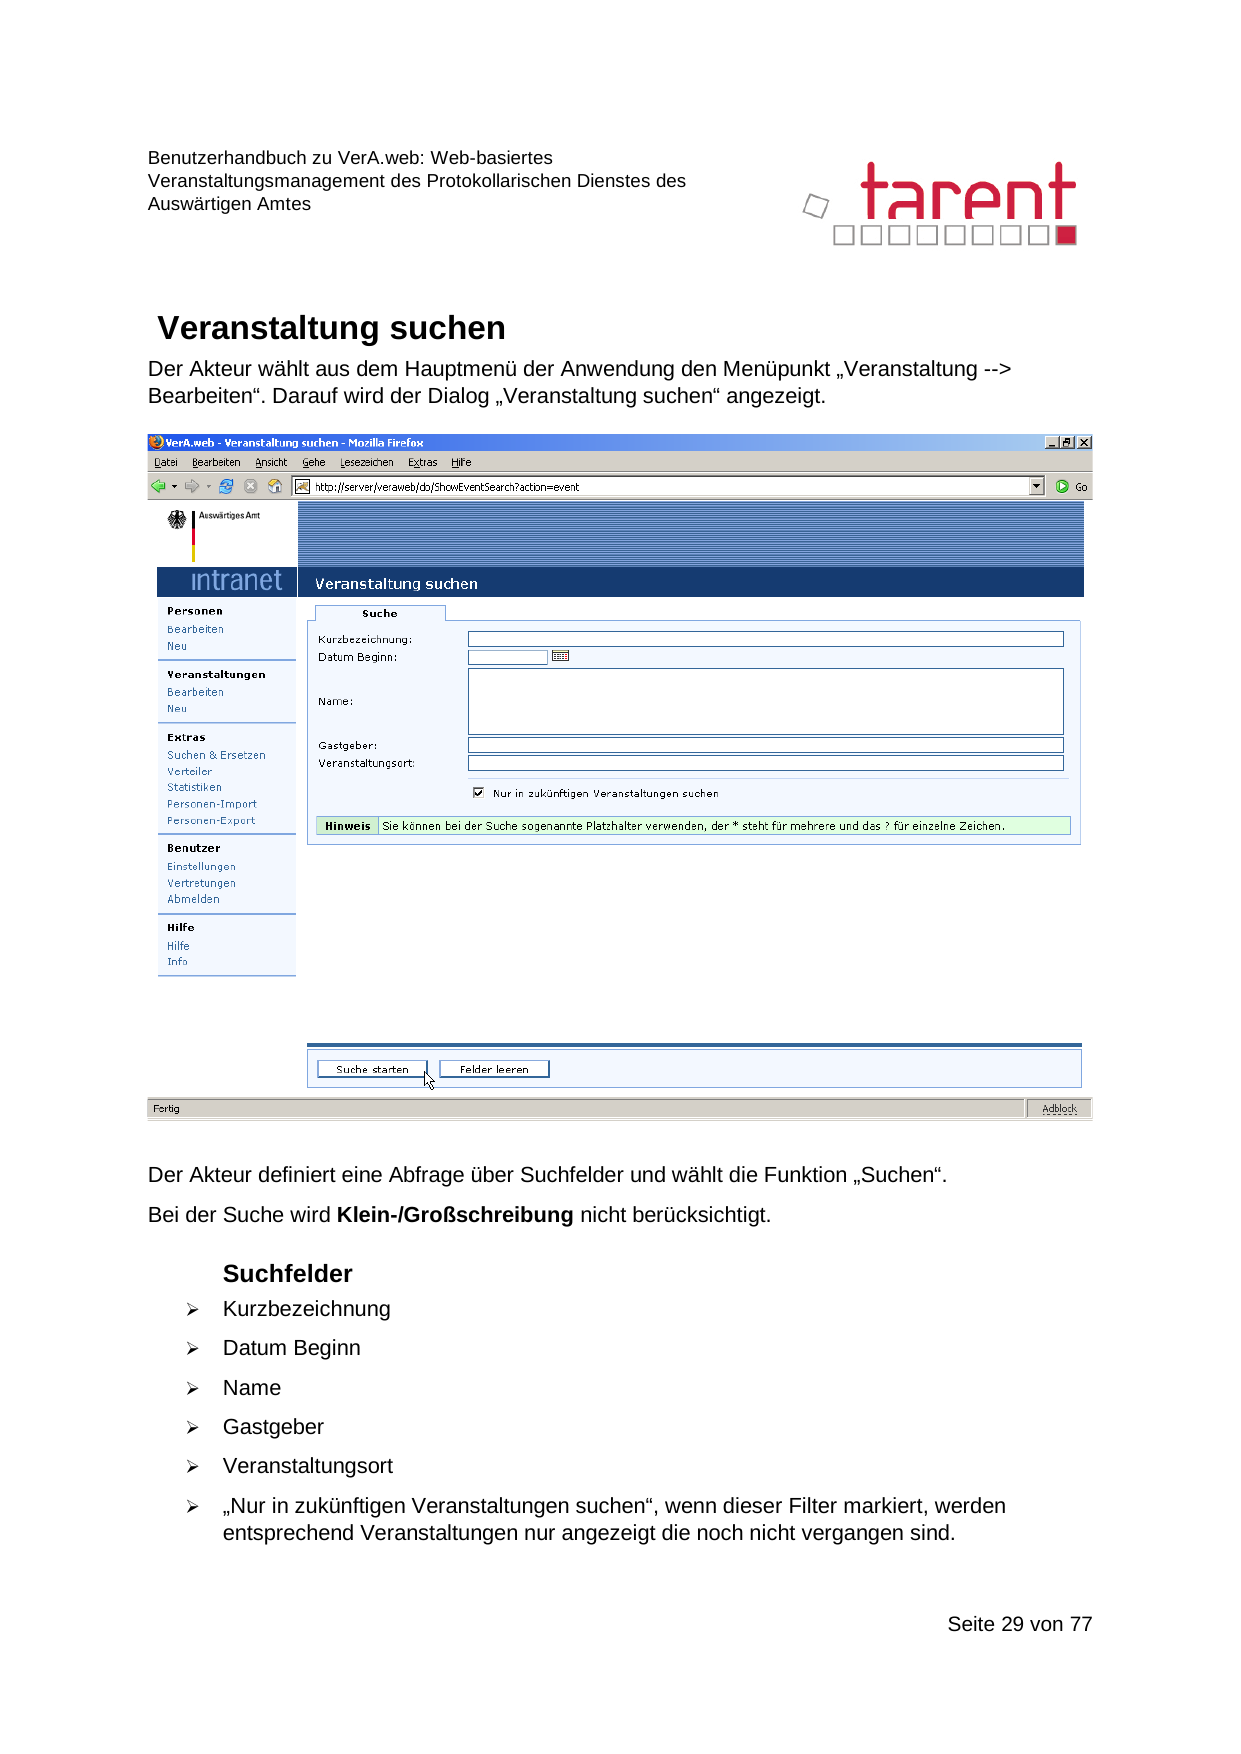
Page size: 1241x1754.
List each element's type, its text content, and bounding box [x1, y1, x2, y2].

picture [790, 151, 1091, 255]
picture [147, 434, 1093, 1121]
text Bei der Suche wird Klein-/Großschreibung nicht berücksichtigt. [148, 1202, 1092, 1227]
text Der Akteur wählt aus dem Hauptmenü der Anwendung den Menüpunkt „Veranstaltung --> Bearbeiten“. Darauf wird der Dialog „Veranstaltung suchen“ angezeigt. [148, 356, 1092, 434]
list Veranstaltungsort [185, 1454, 1092, 1478]
list Gastgeber [185, 1414, 1092, 1439]
list Name [185, 1375, 1092, 1399]
subtitle Veranstaltung suchen [148, 309, 1092, 346]
list Kurzbezeichnung [185, 1296, 1092, 1321]
subtitle Suchfelder [148, 1259, 1092, 1287]
list „Nur in zukünftigen Veranstaltungen suchen“, wenn dieser Filter markiert, werden entsprechend Veranstaltungen nur angezeigt die noch nicht vergangen sind. [185, 1493, 1092, 1544]
text Der Akteur definiert eine Abfrage über Suchfelder und wählt die Funktion „Suchen“. [148, 1163, 1092, 1187]
list Datum Beginn [185, 1336, 1092, 1360]
